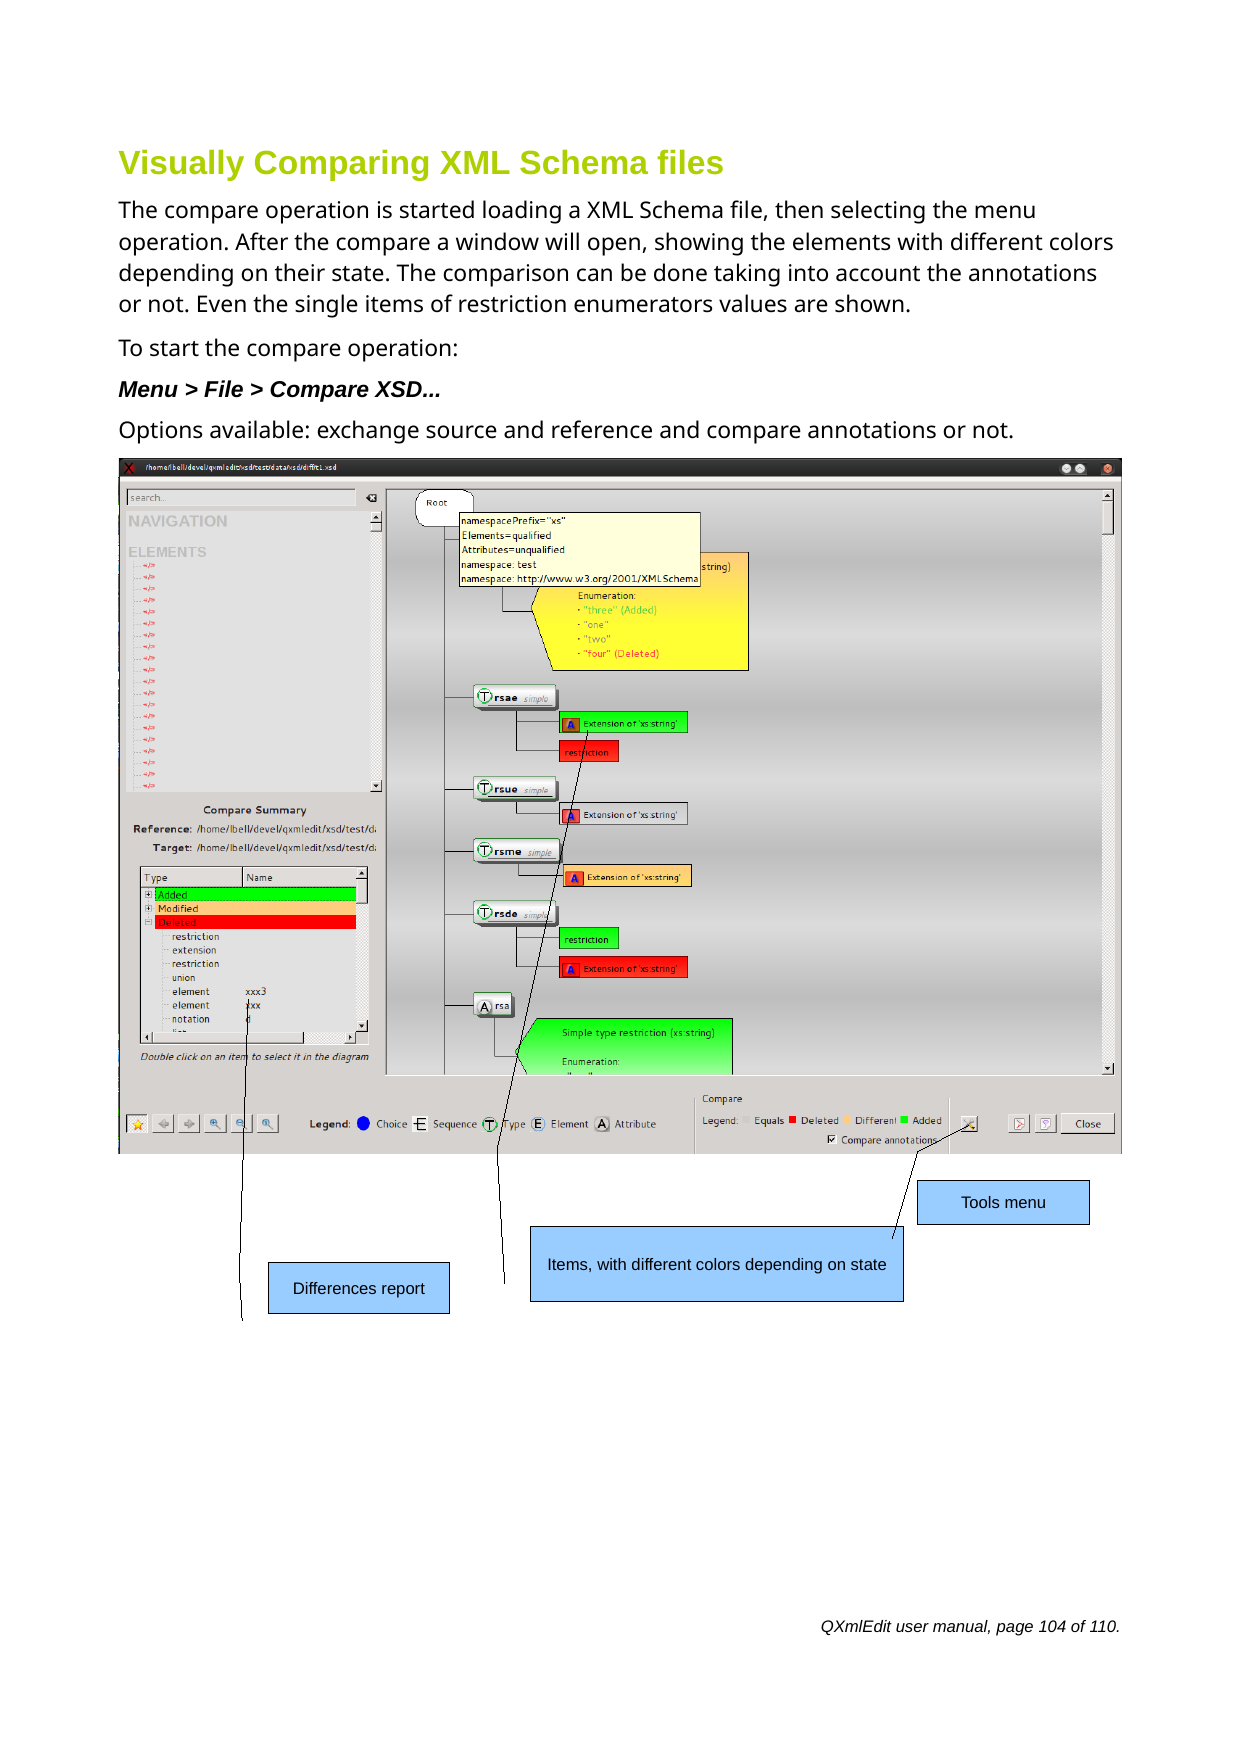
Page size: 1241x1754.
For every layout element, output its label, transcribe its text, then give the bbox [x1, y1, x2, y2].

text Menu > File > Compare XSD... [118, 376, 1122, 402]
picture [118, 458, 1122, 1154]
subtitle Visually Comparing XML Schema files [118, 143, 1122, 182]
text Options available: exchange source and reference and compare annotations or not. [118, 414, 1122, 446]
text The compare operation is started loading a XML Schema file, then selecting the menu operation. After the compare a window will open, showing the elements with different colors depending on their state. The comparison can be done taking into account the annotations or not. Even the single items of restriction enumerators values are shown. [118, 194, 1122, 319]
text To start the compare operation: [118, 332, 1122, 363]
